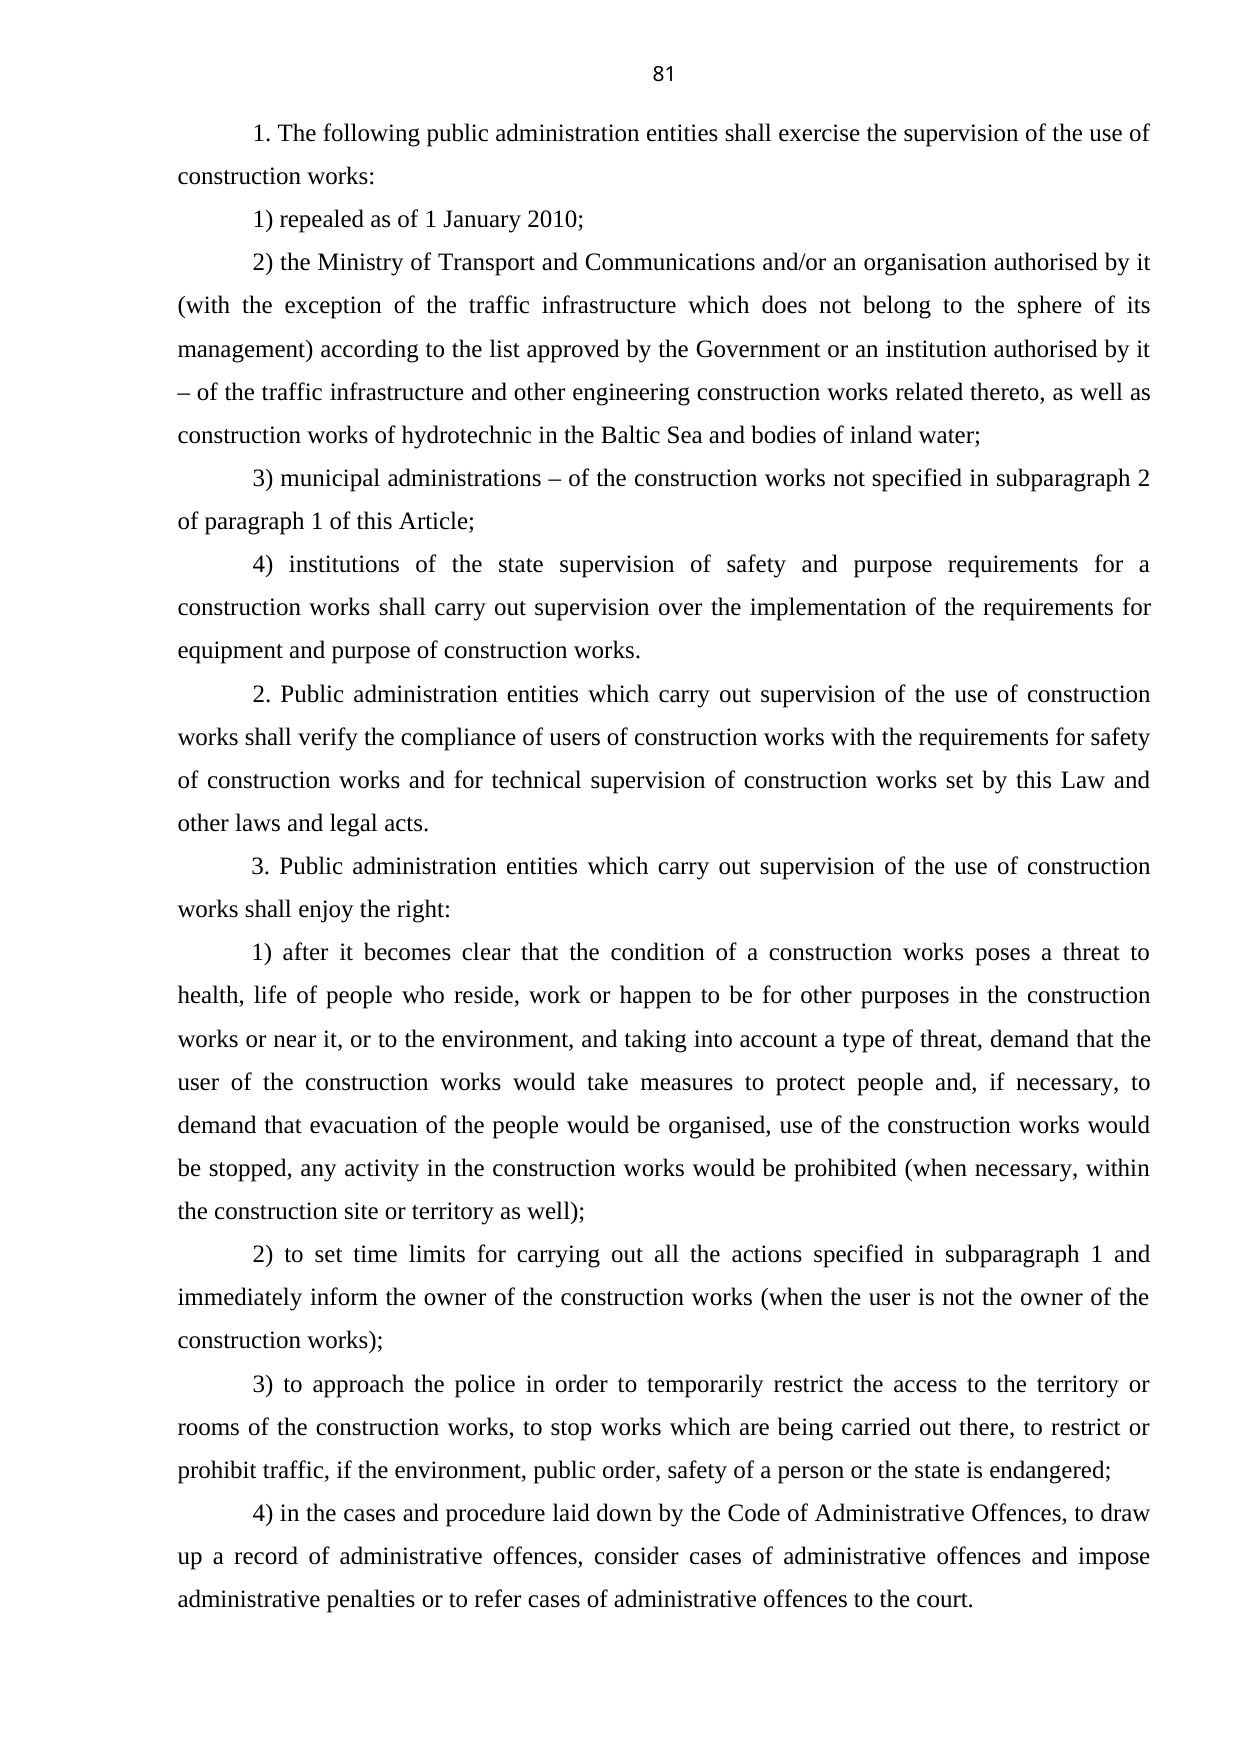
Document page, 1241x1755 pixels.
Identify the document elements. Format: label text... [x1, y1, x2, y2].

text 1) repealed as of 1 January 2010; [177, 204, 1152, 233]
text 4) in the cases and procedure laid down by the Code of Administrative Offences, to draw up a record of administrative offences, consider cases of administrative offences and impose administrative penalties or to refer cases of administrative offences to the court. [177, 1498, 1152, 1613]
text 1) after it becomes clear that the condition of a construction works poses a threat to health, life of people who reside, work or happen to be for other purposes in the construction works or near it, or to the environment, and taking into account a type of threat, demand that the user of the construction works would take measures to protect people and, if necessary, to demand that evacuation of the people would be organised, use of the construction works would be stopped, any activity in the construction works would be prohibited (when necessary, within the construction site or territory as well); [177, 937, 1152, 1225]
text 4) institutions of the state supervision of safety and purpose requirements for a construction works shall carry out supervision over the implementation of the requirements for equipment and purpose of construction works. [177, 549, 1152, 664]
text 3) to approach the police in order to temporarily restrict the access to the territory or rooms of the construction works, to stop works which are being carried out there, to restrict or prohibit traffic, if the environment, public order, safety of a person or the state is endangered; [177, 1369, 1152, 1484]
text 2. Public administration entities which carry out supervision of the use of construction works shall verify the compliance of users of construction works with the requirements for safety of construction works and for technical supervision of construction works set by this Law and other laws and legal acts. [177, 679, 1152, 837]
text 1. The following public administration entities shall exercise the supervision of the use of construction works: [177, 118, 1152, 190]
text 2) the Ministry of Transport and Communications and/or an organisation authorised by it (with the exception of the traffic infrastructure which does not belong to the sphere of its management) according to the list approved by the Government or an institution authorised by it – of the traffic infrastructure and other engineering construction works related thereto, as well as construction works of hydrotechnic in the Baltic Sea and bodies of inland water; [177, 247, 1152, 449]
text 3) municipal administrations – of the construction works not specified in subparagraph 2 of paragraph 1 of this Article; [177, 463, 1152, 535]
text 3. Public administration entities which carry out supervision of the use of construction works shall enjoy the right: [177, 851, 1152, 923]
text 2) to set time limits for carrying out all the actions specified in subparagraph 1 and immediately inform the owner of the construction works (when the user is not the owner of the construction works); [177, 1239, 1152, 1354]
